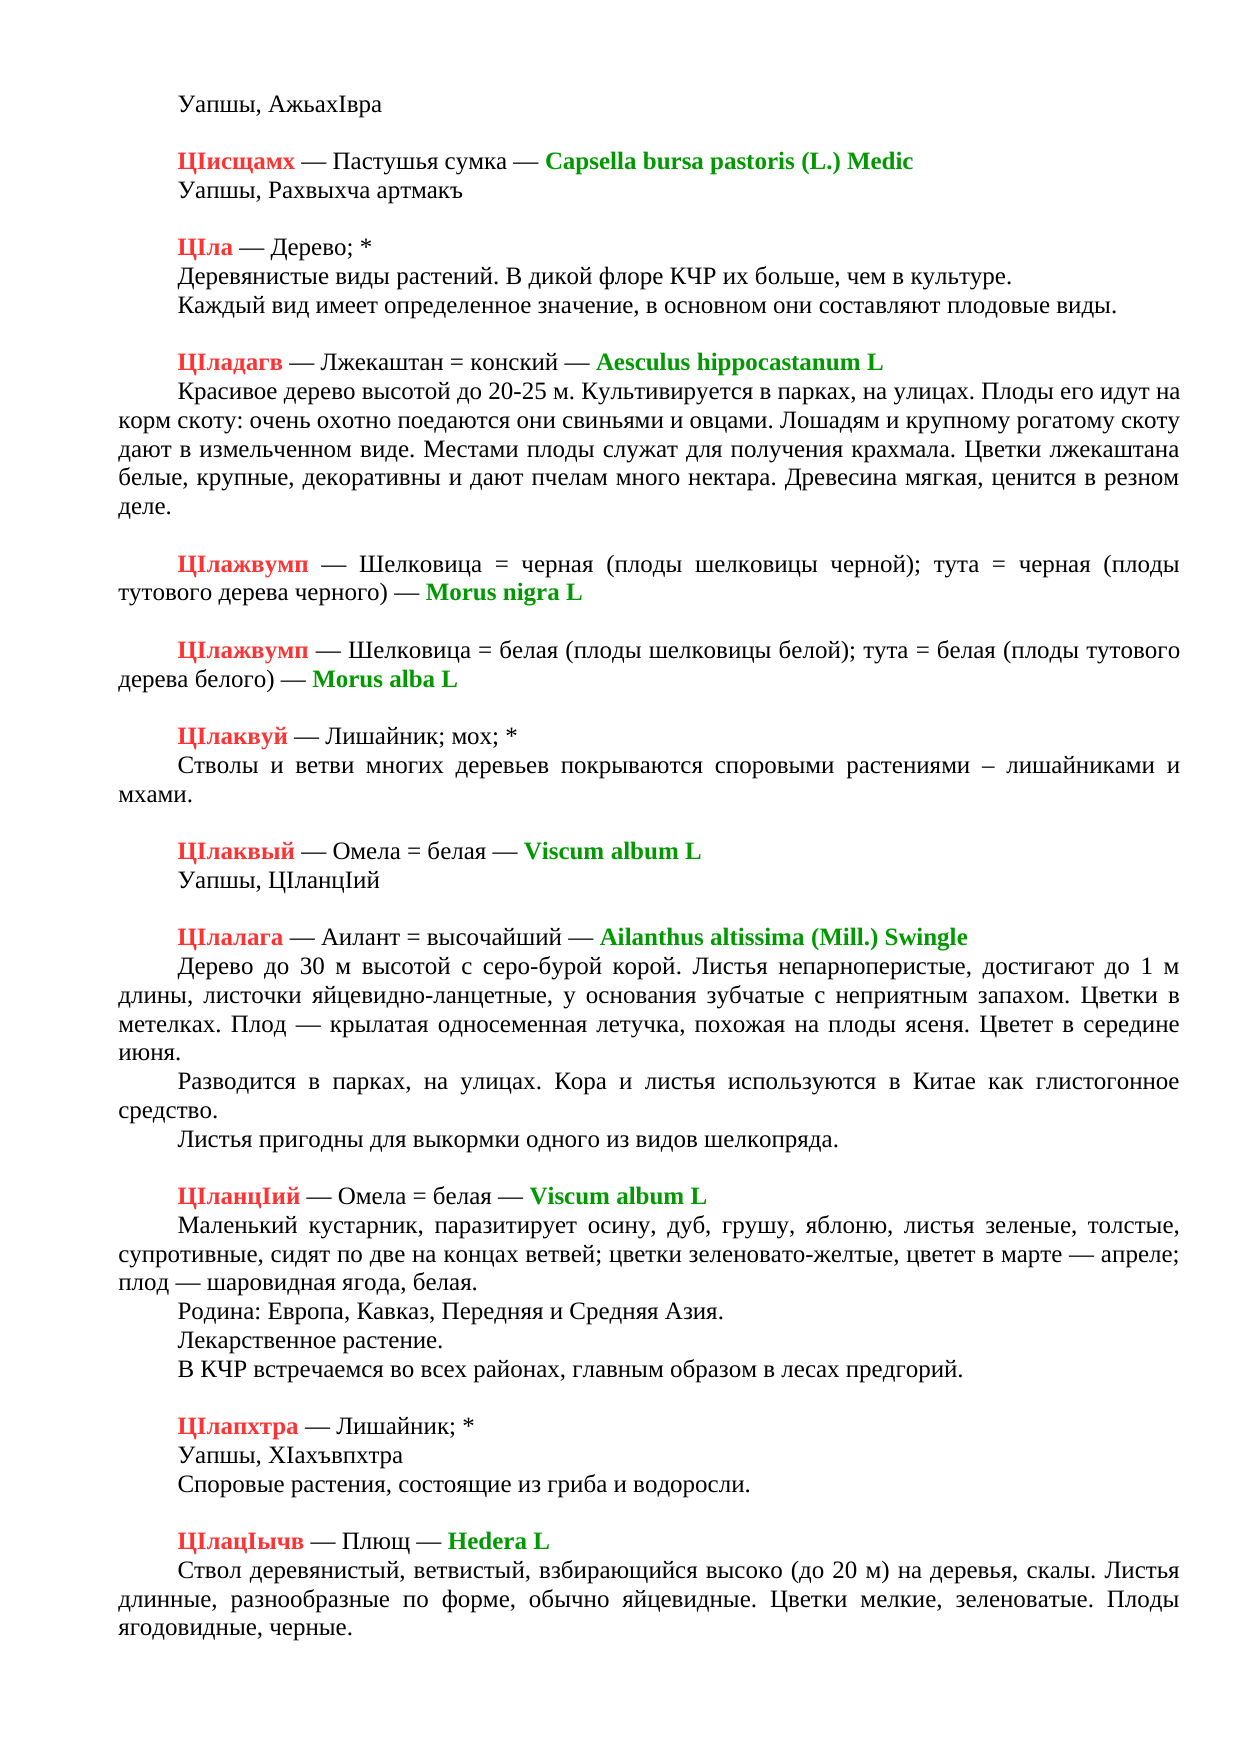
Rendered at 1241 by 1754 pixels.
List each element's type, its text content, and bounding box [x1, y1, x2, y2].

text ЦIланцIий — Омела = белая — Viscum album L [118, 1181, 1181, 1210]
text Уапшы, ЦIланцIий [118, 865, 1181, 894]
text Красивое дерево высотой до 20-25 м. Культивируется в парках, на улицах. Плоды его идут на корм скоту: очень охотно поедаются они свиньями и овцами. Лошадям и крупному рогатому скоту дают в измельченном виде. Местами плоды служат для получения крахмала. Цветки лжекаштана белые, крупные, декоративны и дают пчелам много нектара. Древесина мягкая, ценится в резном деле. [118, 376, 1181, 520]
text ЦIлацIычв — Плющ — Hedera L [118, 1526, 1181, 1555]
text В КЧР встречаемся во всех районах, главным образом в лесах предгорий. [118, 1354, 1181, 1382]
text Уапшы, Рахвыхча артмакъ [118, 175, 1181, 204]
text ЦIлажвумп — Шелковица = черная (плоды шелковицы черной); тута = черная (плоды тутового дерева черного) — Morus nigra L [118, 549, 1181, 606]
text Родина: Европа, Кавказ, Передняя и Средняя Азия. [118, 1296, 1181, 1325]
text ЦIисщамх — Пастушья сумка — Capsella bursa pastoris (L.) Medic [118, 146, 1181, 175]
text ЦIладагв — Лжекаштан = конский — Aesculus hippocastanum L [118, 347, 1181, 376]
text Каждый вид имеет определенное значение, в основном они составляют плодовые виды. [118, 290, 1181, 319]
text Уапшы, ХIахъвпхтра [118, 1440, 1181, 1469]
text ЦIлажвумп — Шелковица = белая (плоды шелковицы белой); тута = белая (плоды тутового дерева белого) — Morus alba L [118, 635, 1181, 692]
text Дерево до 30 м высотой с серо-бурой корой. Листья непарноперистые, достигают до 1 м длины, листочки яйцевидно-ланцетные, у основания зубчатые с неприятным запахом. Цветки в метелках. Плод — крылатая односеменная летучка, похожая на плоды ясеня. Цветет в середине июня. [118, 951, 1181, 1066]
text Деревянистые виды растений. В дикой флоре КЧР их больше, чем в культуре. [118, 261, 1181, 290]
text ЦIлаквуй — Лишайник; мох; * [118, 721, 1181, 750]
text Стволы и ветви многих деревьев покрываются споровыми растениями – лишайниками и мхами. [118, 750, 1181, 807]
text Маленький кустарник, паразитирует осину, дуб, грушу, яблоню, листья зеленые, толстые, супротивные, сидят по две на концах ветвей; цветки зеленовато-желтые, цветет в марте — апреле; плод — шаровидная ягода, белая. [118, 1210, 1181, 1296]
text ЦIлаквый — Омела = белая — Viscum album L [118, 836, 1181, 865]
text ЦIлапхтра — Лишайник; * [118, 1411, 1181, 1440]
text Споровые растения, состоящие из гриба и водоросли. [118, 1469, 1181, 1497]
text Лекарственное растение. [118, 1325, 1181, 1354]
text Уапшы, АжьахIвра [118, 89, 1181, 117]
text Листья пригодны для выкормки одного из видов шелкопряда. [118, 1124, 1181, 1152]
text Разводится в парках, на улицах. Кора и листья используются в Китае как глистогонное средство. [118, 1066, 1181, 1124]
text Ствол деревянистый, ветвистый, взбирающийся высоко (до 20 м) на деревья, скалы. Листья длинные, разнообразные по форме, обычно яйцевидные. Цветки мелкие, зеленоватые. Плоды ягодовидные, черные. [118, 1555, 1181, 1641]
text ЦIла — Дерево; * [118, 232, 1181, 261]
text ЦIлалага — Аилант = высочайший — Ailanthus altissima (Mill.) Swingle [118, 922, 1181, 951]
